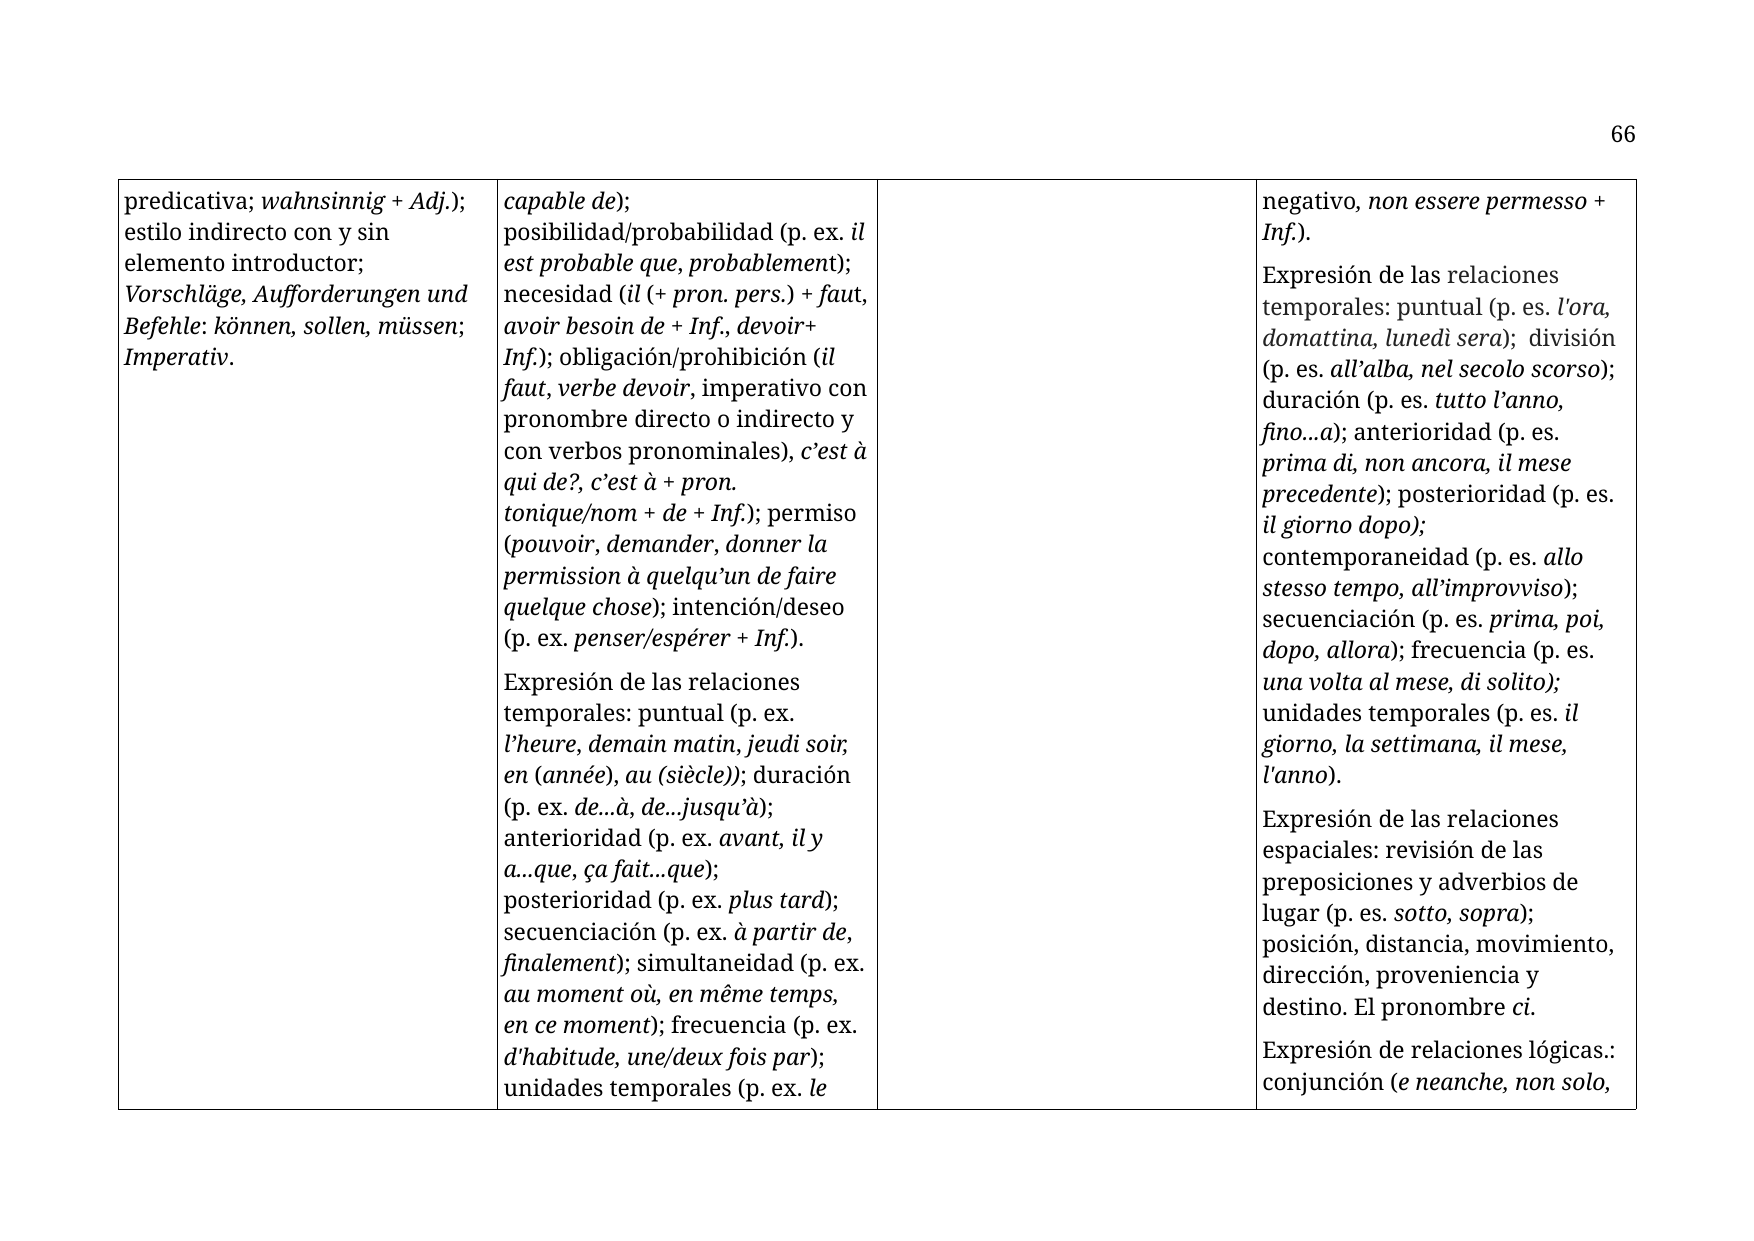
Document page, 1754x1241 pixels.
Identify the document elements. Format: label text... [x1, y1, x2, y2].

table_cell [878, 180, 1256, 1109]
table_cell capable de); posibilidad/probabilidad (p. ex. il est probable que, probablement); necesidad (il (+ pron. pers.) + faut, avoir besoin de + Inf., devoir+ Inf.); obligación/prohibición (il faut, verbe devoir, imperativo con pronombre directo o indirecto y con verbos pronominales), c’est à qui de?, c’est à + pron. tonique/nom + de + Inf.); permiso (pouvoir, demander, donner la permission à quelqu’un de faire quelque chose); intención/deseo (p. ex. penser/espérer + Inf.). Expresión de las relaciones temporales: puntual (p. ex. l’heure, demain matin, jeudi soir, en (année), au (siècle)); duración (p. ex. de...à, de...jusqu’à); anterioridad (p. ex. avant, il y a...que, ça fait...que); posterioridad (p. ex. plus tard); secuenciación (p. ex. à partir de, finalement); simultaneidad (p. ex. au moment où, en même temps, en ce moment); frecuencia (p. ex. d'habitude, une/deux fois par); unidades temporales (p. ex. le [498, 180, 877, 1109]
table_cell predicativa; wahnsinnig + Adj.); estilo indirecto con y sin elemento introductor; Vorschläge, Aufforderungen und Befehle: können, sollen, müssen; Imperativ. [119, 180, 497, 1109]
table_cell negativo, non essere permesso + Inf.). Expresión de las relaciones temporales: puntual (p. es. l'ora, domattina, lunedì sera); división (p. es. all’alba, nel secolo scorso); duración (p. es. tutto l’anno, fino...a); anterioridad (p. es. prima di, non ancora, il mese precedente); posterioridad (p. es. il giorno dopo); contemporaneidad (p. es. allo stesso tempo, all’improvviso); secuenciación (p. es. prima, poi, dopo, allora); frecuencia (p. es. una volta al mese, di solito); unidades temporales (p. es. il giorno, la settimana, il mese, l'anno). Expresión de las relaciones espaciales: revisión de las preposiciones y adverbios de lugar (p. es. sotto, sopra); posición, distancia, movimiento, dirección, proveniencia y destino. El pronombre ci. Expresión de relaciones lógicas.: conjunción (e neanche, non solo, [1257, 180, 1636, 1109]
